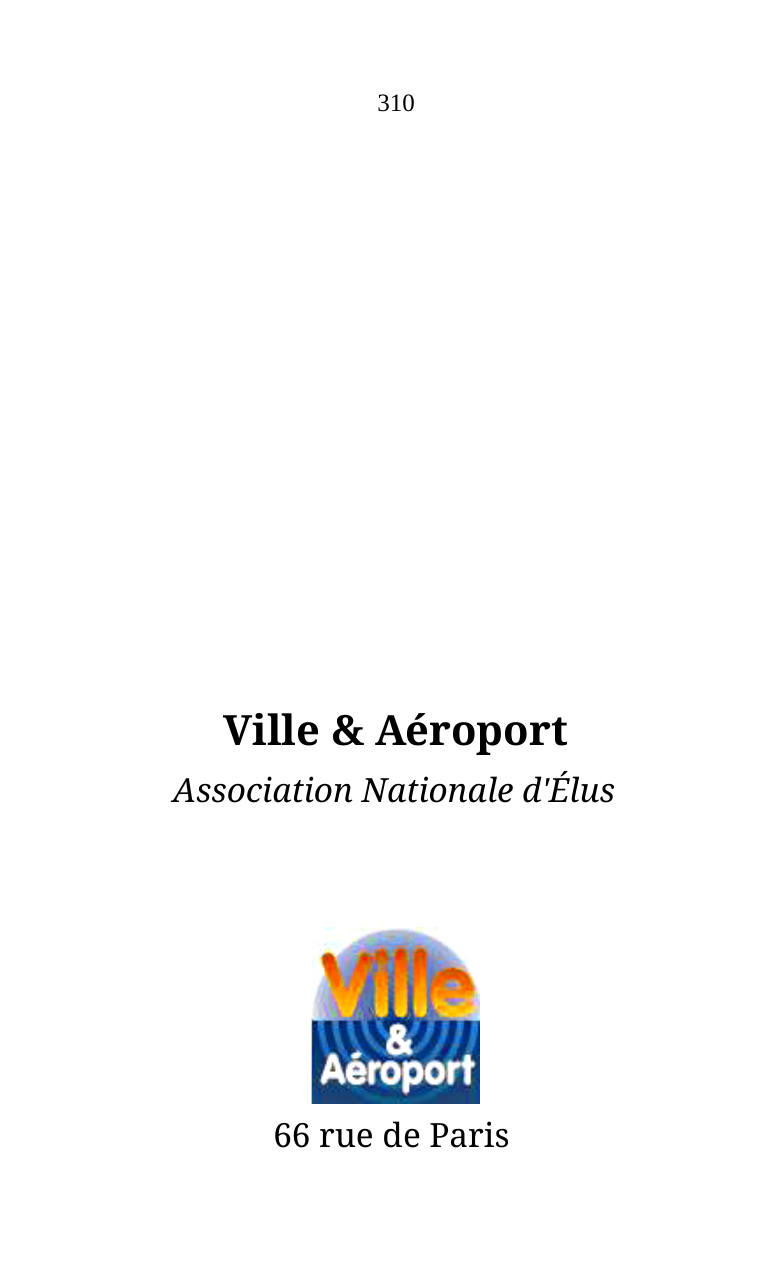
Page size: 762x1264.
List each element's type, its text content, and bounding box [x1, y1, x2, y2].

picture [311, 927, 480, 1104]
text Ville & Aéroport [118, 673, 673, 757]
text 66 rue de Paris [118, 1101, 673, 1157]
text Association Nationale d'Élus [118, 757, 673, 812]
